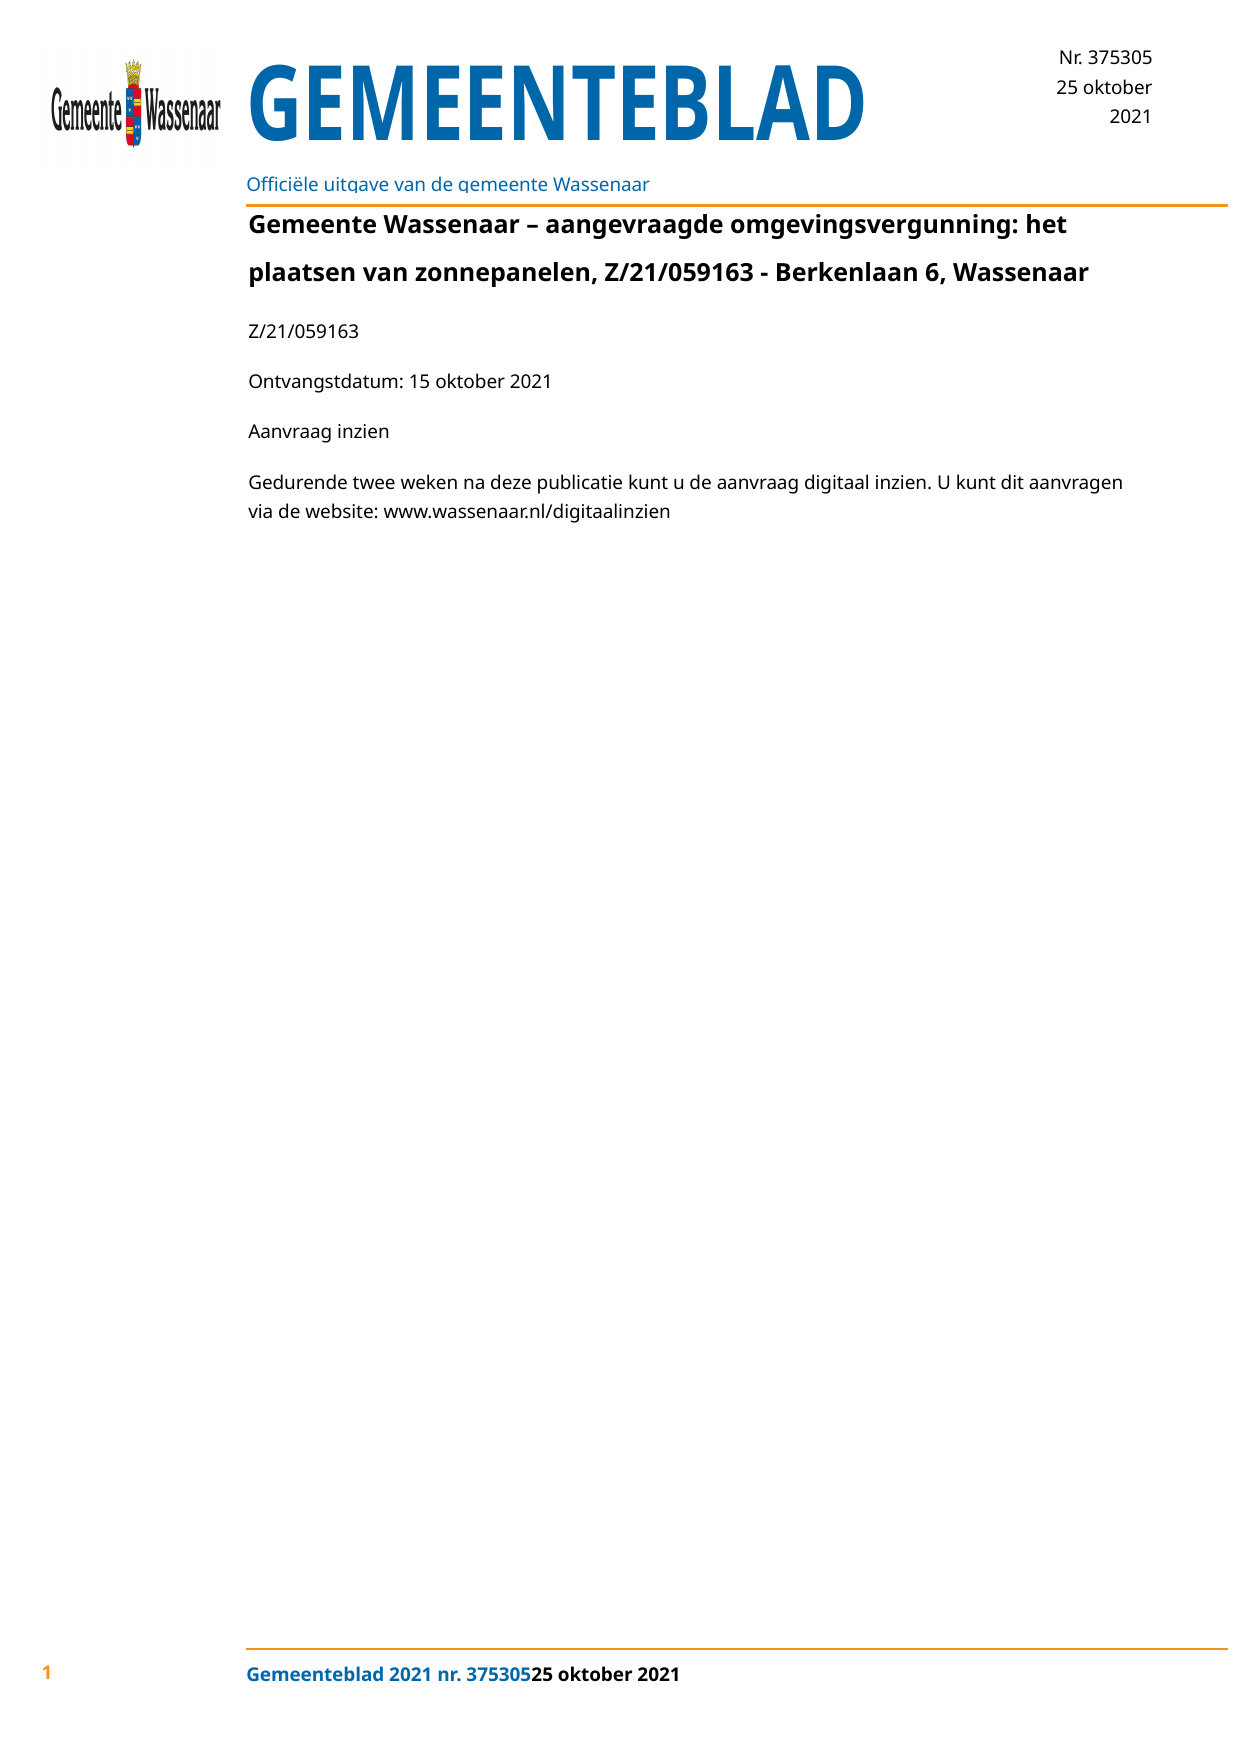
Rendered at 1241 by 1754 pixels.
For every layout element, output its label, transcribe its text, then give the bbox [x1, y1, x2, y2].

picture [41, 47, 231, 172]
text Z/21/059163 [248, 318, 1152, 344]
text Ontvangstdatum: 15 oktober 2021 [248, 368, 1152, 394]
text Aanvraag inzien [248, 419, 1152, 444]
text Gedurende twee weken na deze publicatie kunt u de aanvraag digitaal inzien. U kunt dit aanvragen via de website: www.wassenaar.nl/digitaalinzien [248, 469, 1152, 524]
text Gemeente Wassenaar – aangevraagde omgevingsvergunning: het plaatsen van zonnepanelen, Z/21/059163 - Berkenlaan 6, Wassenaar [248, 207, 1152, 288]
